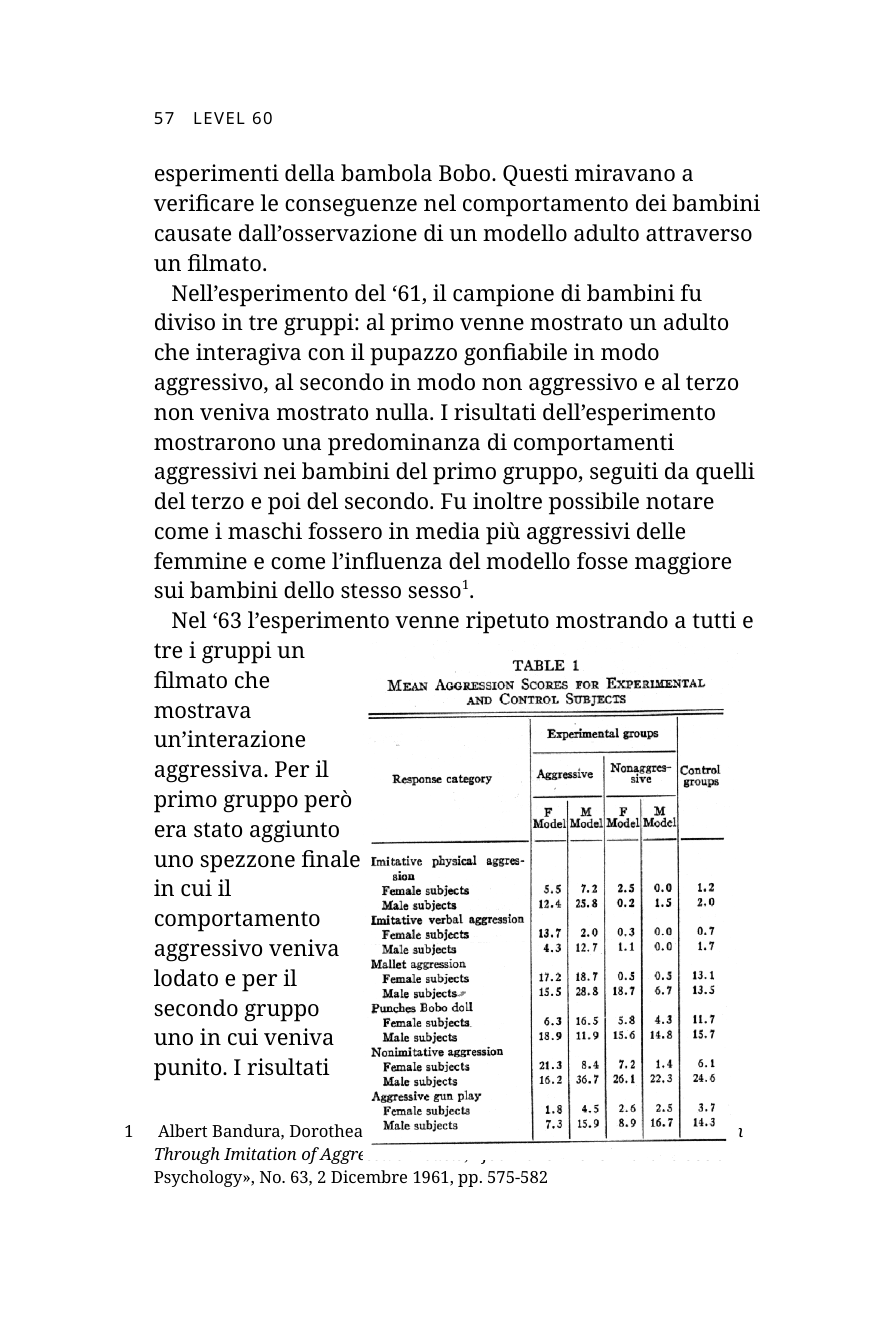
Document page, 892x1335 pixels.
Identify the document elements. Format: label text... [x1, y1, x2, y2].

picture [362, 640, 739, 1160]
text Albert Bandura, Dorothea Ross, Sheila A. Ross, Transmission of Aggression Through Imitation of Aggressive Models, «Journal of Abnormal and Social Psychology», No. 63, 2 Dicembre 1961, pp. 575-582 [124, 1120, 768, 1188]
text esperimenti della bambola Bobo. Questi miravano a verificare le conseguenze nel comportamento dei bambini causate dall’osservazione di un modello adulto attraverso un filmato. [153, 158, 768, 278]
text Nell’esperimento del ‘61, il campione di bambini fu diviso in tre gruppi: al primo venne mostrato un adulto che interagiva con il pupazzo gonfiabile in modo aggressivo, al secondo in modo non aggressivo e al terzo non veniva mostrato nulla. I risultati dell’esperimento mostrarono una predominanza di comportamenti aggressivi nei bambini del primo gruppo, seguiti da quelli del terzo e poi del secondo. Fu inoltre possibile notare come i maschi fossero in media più aggressivi delle femmine e come l’influenza del modello fosse maggiore sui bambini dello stesso sesso. [153, 278, 768, 605]
text Nel ‘63 l’esperimento venne ripetuto mostrando a tutti e tre i gruppi un filmato che mostrava un’interazione aggressiva. Per il primo gruppo però era stato aggiunto uno spezzone finale in cui il comportamento aggressivo veniva lodato e per il secondo gruppo uno in cui veniva punito. I risultati [153, 605, 768, 1082]
